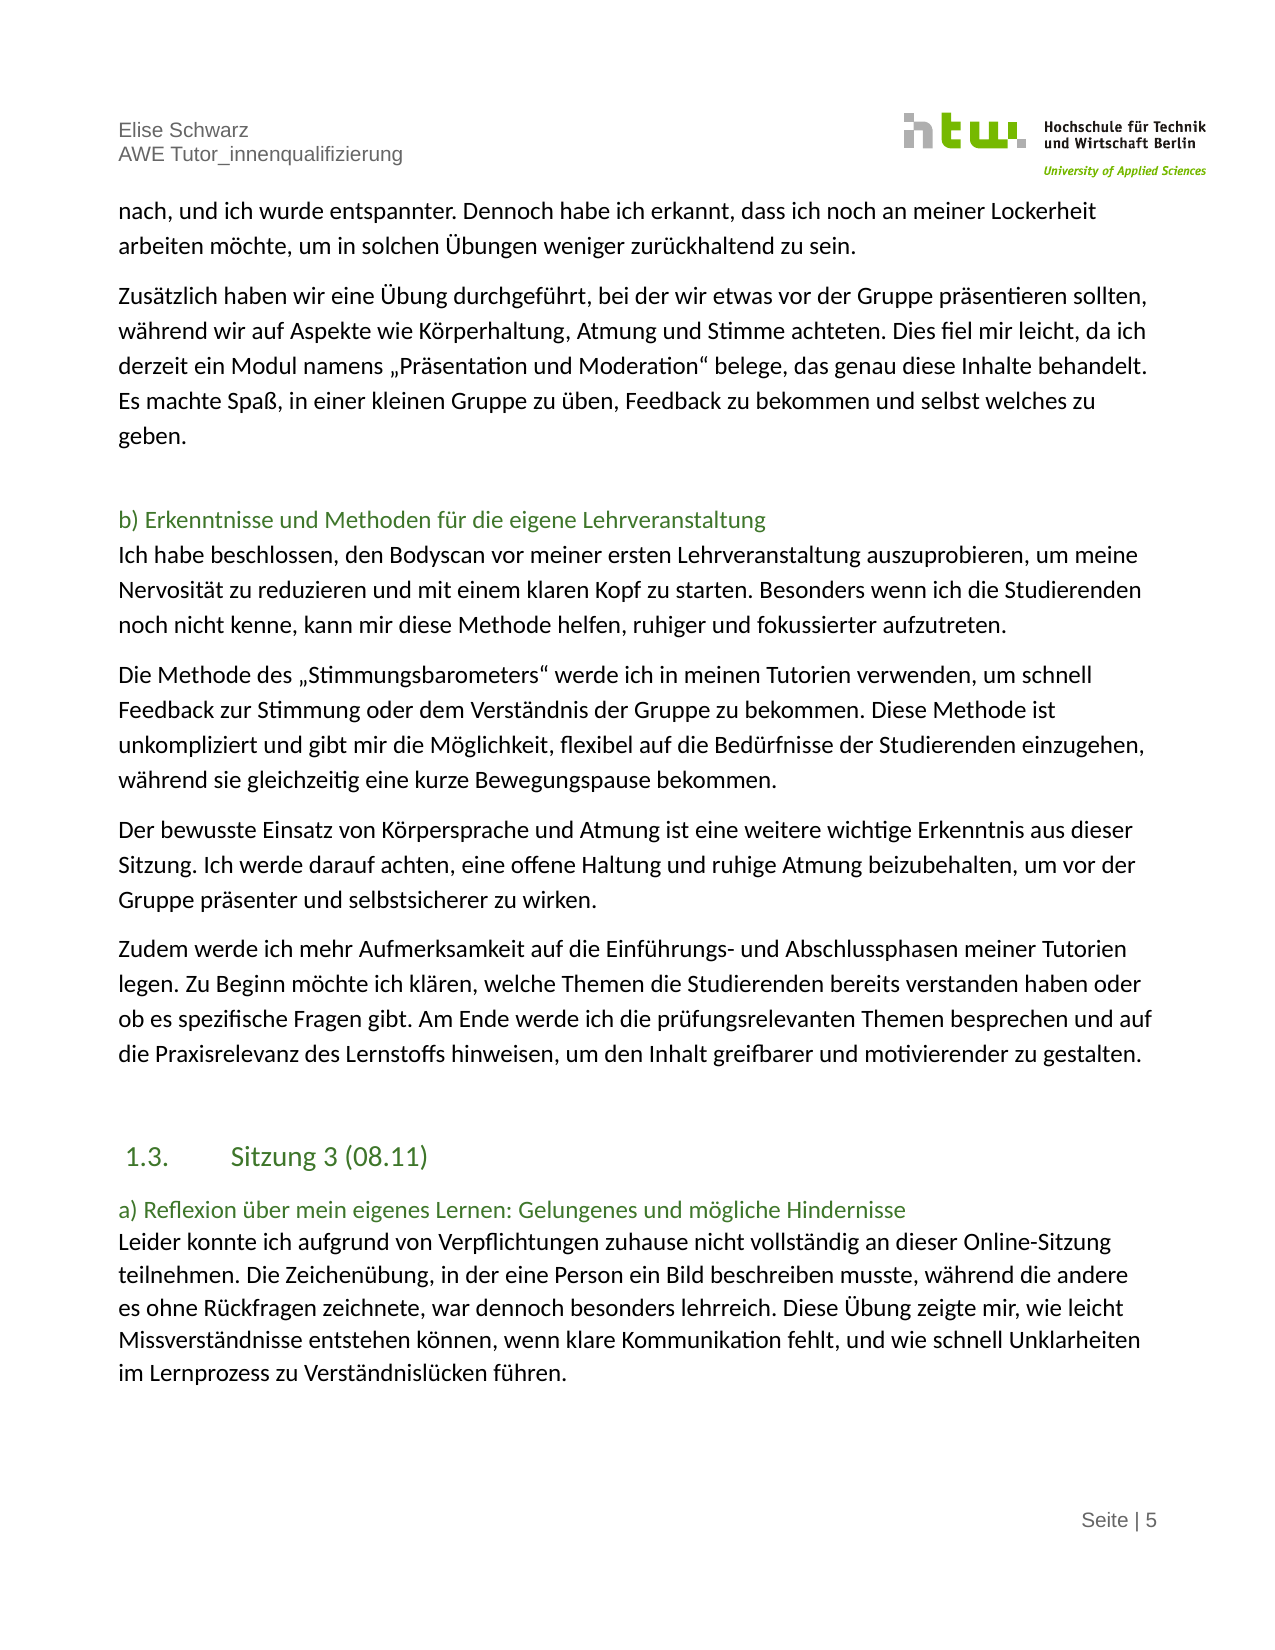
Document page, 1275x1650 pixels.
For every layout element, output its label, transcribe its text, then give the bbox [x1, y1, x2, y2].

text Leider konnte ich aufgrund von Verpflichtungen zuhause nicht vollständig an dieser Online-Sitzung teilnehmen. Die Zeichenübung, in der eine Person ein Bild beschreiben musste, während die andere es ohne Rückfragen zeichnete, war dennoch besonders lehrreich. Diese Übung zeigte mir, wie leicht Missverständnisse entstehen können, wenn klare Kommunikation fehlt, und wie schnell Unklarheiten im Lernprozess zu Verständnislücken führen. [118, 1226, 1157, 1387]
list Sitzung 3 (08.11) [118, 1138, 1157, 1173]
text Der bewusste Einsatz von Körpersprache und Atmung ist eine weitere wichtige Erkenntnis aus dieser Sitzung. Ich werde darauf achten, eine offene Haltung und ruhige Atmung beizubehalten, um vor der Gruppe präsenter und selbstsicherer zu wirken. [118, 814, 1157, 914]
text nach, und ich wurde entspannter. Dennoch habe ich erkannt, dass ich noch an meiner Lockerheit arbeiten möchte, um in solchen Übungen weniger zurückhaltend zu sein. [118, 196, 1157, 261]
text a) Reflexion über mein eigenes Lernen: Gelungenes und mögliche Hindernisse [118, 1194, 1157, 1224]
text b) Erkenntnisse und Methoden für die eigene Lehrveranstaltung [118, 470, 1157, 535]
text Zudem werde ich mehr Aufmerksamkeit auf die Einführungs- und Abschlussphasen meiner Tutorien legen. Zu Beginn möchte ich klären, welche Themen die Studierenden bereits verstanden haben oder ob es spezifische Fragen gibt. Am Ende werde ich die prüfungsrelevanten Themen besprechen und auf die Praxisrelevanz des Lernstoffs hinweisen, um den Inhalt greifbarer und motivierender zu gestalten. [118, 933, 1157, 1069]
text Zusätzlich haben wir eine Übung durchgeführt, bei der wir etwas vor der Gruppe präsentieren sollten, während wir auf Aspekte wie Körperhaltung, Atmung und Stimme achteten. Dies fiel mir leicht, da ich derzeit ein Modul namens „Präsentation und Moderation“ belege, das genau diese Inhalte behandelt. Es machte Spaß, in einer kleinen Gruppe zu üben, Feedback zu bekommen und selbst welches zu geben. [118, 280, 1157, 451]
text Die Methode des „Stimmungsbarometers“ werde ich in meinen Tutorien verwenden, um schnell Feedback zur Stimmung oder dem Verständnis der Gruppe zu bekommen. Diese Methode ist unkompliziert und gibt mir die Möglichkeit, flexibel auf die Bedürfnisse der Studierenden einzugehen, während sie gleichzeitig eine kurze Bewegungspause bekommen. [118, 659, 1157, 795]
text Ich habe beschlossen, den Bodyscan vor meiner ersten Lehrveranstaltung auszuprobieren, um meine Nervosität zu reduzieren und mit einem klaren Kopf zu starten. Besonders wenn ich die Studierenden noch nicht kenne, kann mir diese Methode helfen, ruhiger und fokussierter aufzutreten. [118, 540, 1157, 640]
